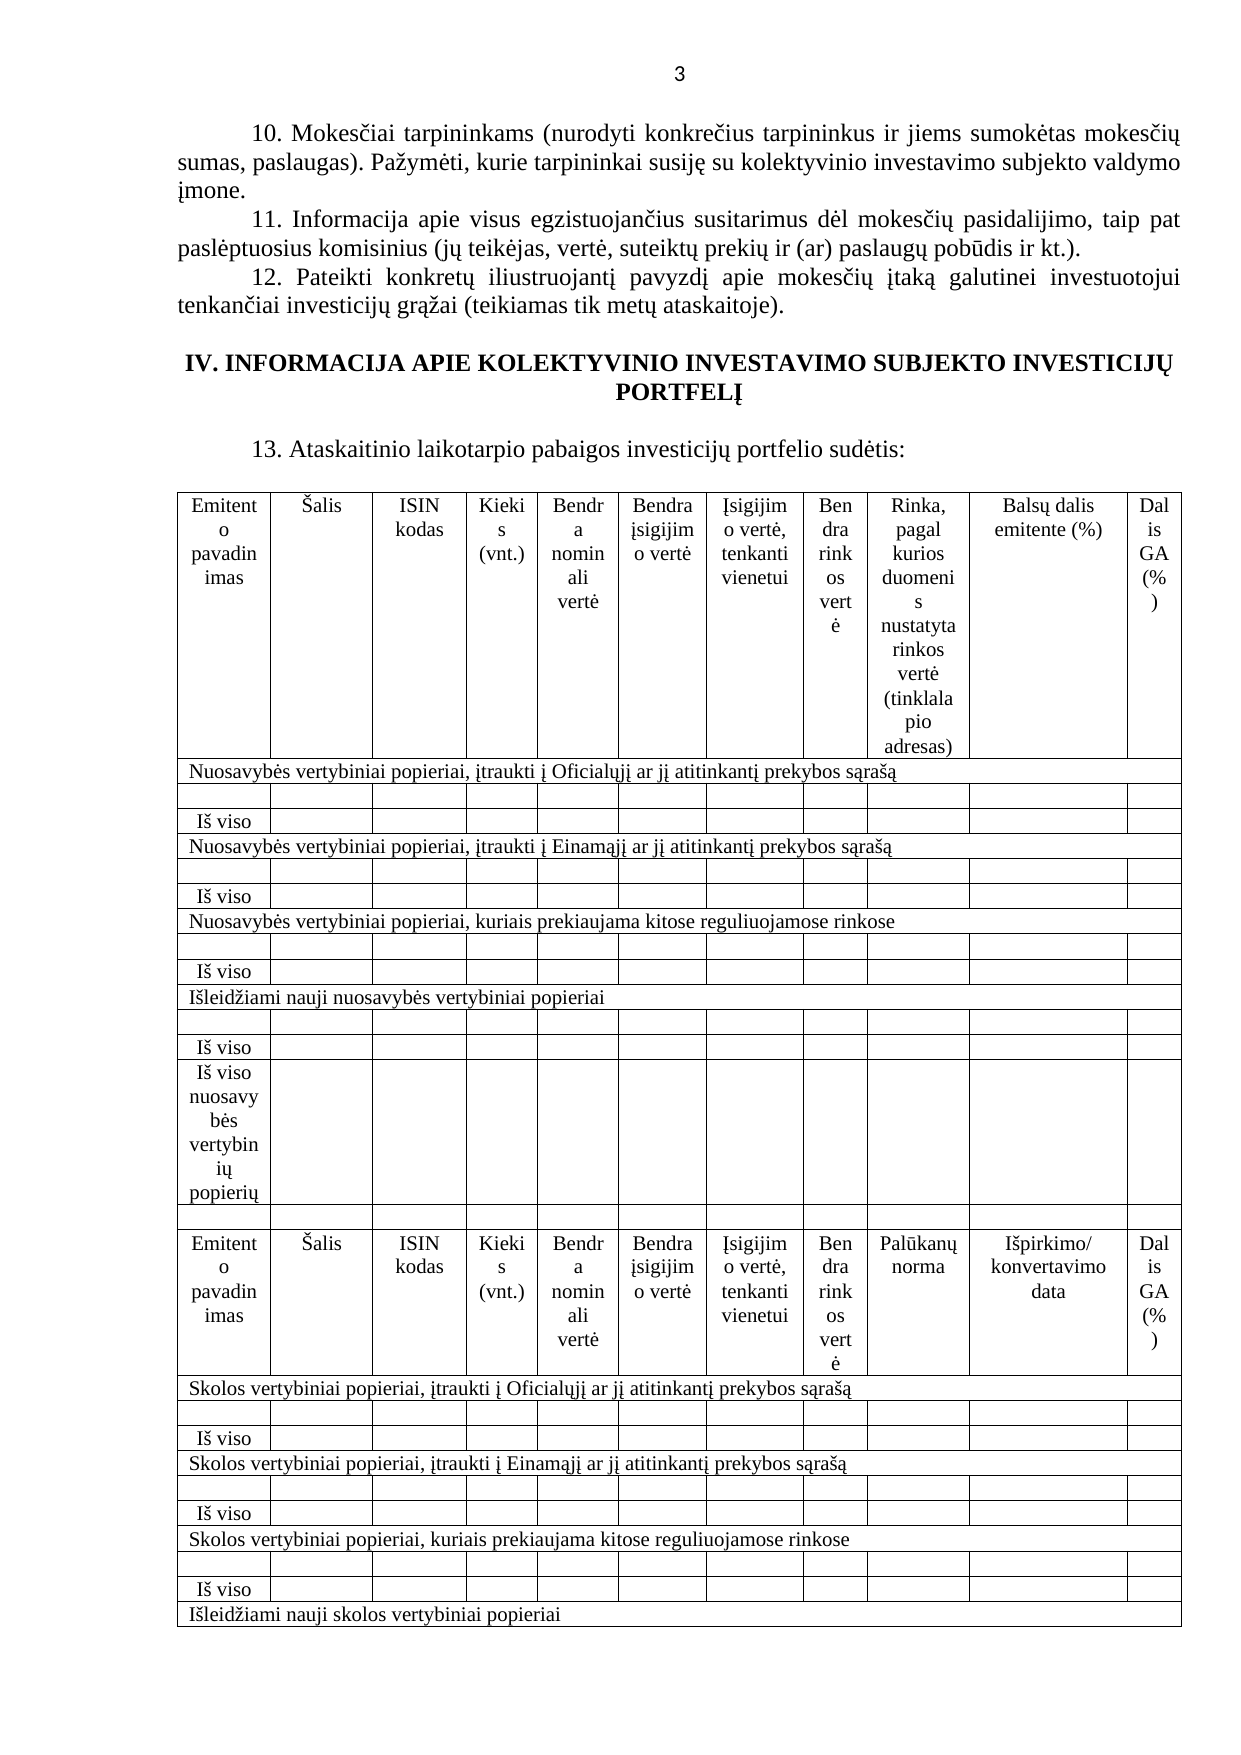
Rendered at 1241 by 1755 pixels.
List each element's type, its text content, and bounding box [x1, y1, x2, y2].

table_cell [868, 1552, 969, 1576]
table_cell [970, 1010, 1127, 1034]
table_cell [707, 1401, 803, 1425]
table_cell [868, 1426, 969, 1450]
table_cell Iš viso [178, 1035, 270, 1059]
table_cell [707, 884, 803, 908]
table_cell [467, 1426, 537, 1450]
table_cell [868, 884, 969, 908]
table_cell [1128, 1401, 1181, 1425]
table_cell [178, 784, 270, 808]
table_cell [970, 934, 1127, 958]
table_cell [804, 859, 867, 883]
table_cell [373, 960, 466, 983]
table_cell [707, 809, 803, 833]
table_cell [271, 809, 372, 833]
table_cell [178, 859, 270, 883]
table_header Balsų dalis emitente (%) [970, 493, 1127, 758]
table_cell [707, 1035, 803, 1059]
table_cell [804, 809, 867, 833]
table_cell Skolos vertybiniai popieriai, kuriais prekiaujama kitose reguliuojamose rinkose [178, 1526, 1181, 1551]
table_cell [970, 1552, 1127, 1576]
table_cell Iš viso nuosavybės vertybinių popierių [178, 1060, 270, 1204]
table_cell [373, 784, 466, 808]
table_cell [707, 1577, 803, 1601]
table_cell [373, 1577, 466, 1601]
table_cell [619, 809, 706, 833]
table_cell [619, 1552, 706, 1576]
table_cell [970, 1476, 1127, 1500]
table_cell [804, 1426, 867, 1450]
table_cell [373, 859, 466, 883]
table_cell [1128, 884, 1181, 908]
table_cell [707, 1476, 803, 1500]
table_header Šalis [271, 493, 372, 758]
table_cell Nuosavybės vertybiniai popieriai, įtraukti į Oficialųjį ar jį atitinkantį prekybos sąrašą [178, 759, 1181, 783]
table_cell [868, 934, 969, 958]
table_cell [1128, 809, 1181, 833]
table_cell Nuosavybės vertybiniai popieriai, kuriais prekiaujama kitose reguliuojamose rinkose [178, 909, 1181, 933]
table_cell [538, 1426, 618, 1450]
table_cell [467, 934, 537, 958]
table_cell [970, 884, 1127, 908]
table_cell [804, 1010, 867, 1034]
table_header Kiekis (vnt.) [467, 493, 537, 758]
table_cell [373, 1060, 466, 1204]
table_cell [619, 960, 706, 983]
table_cell Įsigijimo vertė, tenkanti vienetui [707, 1230, 803, 1375]
table_cell [868, 1476, 969, 1500]
table_cell [467, 1501, 537, 1525]
table_cell [970, 859, 1127, 883]
table_cell [538, 960, 618, 983]
table_cell [868, 1010, 969, 1034]
table_cell Šalis [271, 1230, 372, 1375]
table_cell [467, 784, 537, 808]
table_cell [970, 1060, 1127, 1204]
table_cell [1128, 1577, 1181, 1601]
table_cell [467, 859, 537, 883]
table_header Emitento pavadinimas [178, 493, 270, 758]
table_cell Iš viso [178, 1577, 270, 1601]
table_cell Skolos vertybiniai popieriai, įtraukti į Einamąjį ar jį atitinkantį prekybos sąrašą [178, 1451, 1181, 1475]
table_header Bendra rinkos vertė [804, 493, 867, 758]
table_cell [373, 1552, 466, 1576]
table_cell [373, 934, 466, 958]
table_cell [271, 1426, 372, 1450]
table_cell [804, 884, 867, 908]
table_cell Skolos vertybiniai popieriai, įtraukti į Oficialųjį ar jį atitinkantį prekybos sąrašą [178, 1376, 1181, 1400]
table_cell [804, 1401, 867, 1425]
table_cell [619, 859, 706, 883]
table_cell [538, 1401, 618, 1425]
table_cell [538, 1205, 618, 1229]
table_cell [868, 809, 969, 833]
table_cell [868, 1501, 969, 1525]
table_cell [619, 784, 706, 808]
table_cell [538, 1035, 618, 1059]
table_cell [804, 784, 867, 808]
text 13. Ataskaitinio laikotarpio pabaigos investicijų portfelio sudėtis: [177, 434, 1181, 463]
table_cell [373, 1035, 466, 1059]
table_cell [538, 1577, 618, 1601]
table_cell Emitento pavadinimas [178, 1230, 270, 1375]
table_cell [271, 960, 372, 983]
table_cell [538, 809, 618, 833]
table_cell [467, 960, 537, 983]
text 10. Mokesčiai tarpininkams (nurodyti konkrečius tarpininkus ir jiems sumokėtas mokesčių sumas, paslaugas). Pažymėti, kurie tarpininkai susiję su kolektyvinio investavimo subjekto valdymo įmone. [177, 118, 1181, 204]
table_cell [707, 1426, 803, 1450]
table_cell [619, 1476, 706, 1500]
table_cell [707, 784, 803, 808]
table_cell [619, 1501, 706, 1525]
table_cell [1128, 960, 1181, 983]
table_cell [707, 960, 803, 983]
table_cell [467, 1010, 537, 1034]
table_cell [804, 1577, 867, 1601]
table_cell [271, 784, 372, 808]
table_cell [707, 1060, 803, 1204]
table_cell [970, 960, 1127, 983]
table_cell [1128, 784, 1181, 808]
table_cell [707, 859, 803, 883]
table_header Įsigijimo vertė, tenkanti vienetui [707, 493, 803, 758]
table_cell [1128, 1205, 1181, 1229]
table_cell Bendra rinkos vertė [804, 1230, 867, 1375]
table_cell [467, 1552, 537, 1576]
table_cell [467, 809, 537, 833]
table_cell Iš viso [178, 884, 270, 908]
table_cell [804, 1035, 867, 1059]
table_cell [868, 1060, 969, 1204]
table_cell [1128, 1060, 1181, 1204]
table_cell [619, 1060, 706, 1204]
table_cell [970, 1205, 1127, 1229]
table_cell [868, 784, 969, 808]
table_cell [271, 1476, 372, 1500]
table_cell [707, 1552, 803, 1576]
table_cell Iš viso [178, 1426, 270, 1450]
table_cell [373, 1426, 466, 1450]
table_header Dalis GA (%) [1128, 493, 1181, 758]
table_cell [804, 960, 867, 983]
table_cell Dalis GA (%) [1128, 1230, 1181, 1375]
table_cell [1128, 1501, 1181, 1525]
table_cell [178, 1552, 270, 1576]
table_cell Išleidžiami nauji nuosavybės vertybiniai popieriai [178, 985, 1181, 1009]
text 11. Informacija apie visus egzistuojančius susitarimus dėl mokesčių pasidalijimo, taip pat paslėptuosius komisinius (jų teikėjas, vertė, suteiktų prekių ir (ar) paslaugų pobūdis ir kt.). [177, 204, 1181, 262]
table_cell [1128, 1552, 1181, 1576]
table_cell [467, 1401, 537, 1425]
table_cell [804, 1060, 867, 1204]
table_cell [707, 934, 803, 958]
table_cell [271, 884, 372, 908]
table_cell [271, 1060, 372, 1204]
table_cell [970, 1426, 1127, 1450]
table_cell Palūkanų norma [868, 1230, 969, 1375]
table_cell [1128, 1035, 1181, 1059]
table_cell Išleidžiami nauji skolos vertybiniai popieriai [178, 1602, 1181, 1626]
table_cell [619, 1577, 706, 1601]
table_cell [373, 809, 466, 833]
table_header Bendra nominali vertė [538, 493, 618, 758]
table_cell [970, 1401, 1127, 1425]
table_cell [804, 1476, 867, 1500]
table_cell [538, 1060, 618, 1204]
table_cell [373, 1401, 466, 1425]
table_cell [707, 1205, 803, 1229]
table_cell [619, 884, 706, 908]
table_cell [271, 859, 372, 883]
table_cell [868, 960, 969, 983]
table_cell Kiekis (vnt.) [467, 1230, 537, 1375]
table_cell [271, 1552, 372, 1576]
table_cell [1128, 1010, 1181, 1034]
text IV. INFORMACIJA APIE KOLEKTYVINIO INVESTAVIMO SUBJEKTO INVESTICIJŲ PORTFELĮ [177, 348, 1181, 406]
table_cell [467, 1476, 537, 1500]
table_cell [271, 1501, 372, 1525]
table_cell [970, 1035, 1127, 1059]
table_cell [868, 1205, 969, 1229]
table_cell [467, 884, 537, 908]
table_cell Iš viso [178, 1501, 270, 1525]
table_cell [619, 934, 706, 958]
table_cell [970, 1501, 1127, 1525]
table_cell Bendra įsigijimo vertė [619, 1230, 706, 1375]
table_header Bendra įsigijimo vertė [619, 493, 706, 758]
table_cell [804, 1552, 867, 1576]
table_cell [271, 1577, 372, 1601]
table_cell [178, 1476, 270, 1500]
table_cell [538, 934, 618, 958]
table_cell [868, 859, 969, 883]
table_cell [373, 1010, 466, 1034]
table_cell [467, 1060, 537, 1204]
table_cell [619, 1205, 706, 1229]
table_cell Iš viso [178, 809, 270, 833]
table_cell Iš viso [178, 960, 270, 983]
table_cell [178, 1205, 270, 1229]
table_cell [1128, 934, 1181, 958]
table_cell [178, 934, 270, 958]
table_cell Nuosavybės vertybiniai popieriai, įtraukti į Einamąjį ar jį atitinkantį prekybos sąrašą [178, 834, 1181, 858]
table_cell [467, 1577, 537, 1601]
table_cell [538, 1552, 618, 1576]
table_cell [538, 784, 618, 808]
table_cell [804, 1501, 867, 1525]
table_cell [868, 1577, 969, 1601]
table_cell [373, 1476, 466, 1500]
text 12. Pateikti konkretų iliustruojantį pavyzdį apie mokesčių įtaką galutinei investuotojui tenkančiai investicijų grąžai (teikiamas tik metų ataskaitoje). [177, 262, 1181, 319]
table_cell [467, 1035, 537, 1059]
table_cell [970, 809, 1127, 833]
table_cell [373, 1501, 466, 1525]
table_cell [619, 1010, 706, 1034]
table_cell [538, 884, 618, 908]
table_cell [538, 859, 618, 883]
table_cell [868, 1401, 969, 1425]
table_cell [970, 784, 1127, 808]
table_cell [970, 1577, 1127, 1601]
table_cell [1128, 859, 1181, 883]
table_cell [619, 1401, 706, 1425]
table_cell [178, 1401, 270, 1425]
table_header ISIN kodas [373, 493, 466, 758]
table_cell Bendra nominali vertė [538, 1230, 618, 1375]
table_cell [1128, 1426, 1181, 1450]
table_cell [1128, 1476, 1181, 1500]
table_cell [804, 934, 867, 958]
table_cell [178, 1010, 270, 1034]
table_cell [538, 1501, 618, 1525]
table_cell [538, 1476, 618, 1500]
table_cell [804, 1205, 867, 1229]
table_cell [271, 1035, 372, 1059]
table_cell [619, 1426, 706, 1450]
table_cell [271, 1401, 372, 1425]
table_cell [271, 1205, 372, 1229]
table_cell [373, 884, 466, 908]
table_cell [707, 1501, 803, 1525]
table_cell [271, 1010, 372, 1034]
table_cell [271, 934, 372, 958]
table_cell [538, 1010, 618, 1034]
table_cell Išpirkimo/konvertavimo data [970, 1230, 1127, 1375]
table_cell [707, 1010, 803, 1034]
table_cell [868, 1035, 969, 1059]
table_cell [373, 1205, 466, 1229]
table_cell [467, 1205, 537, 1229]
table_cell ISIN kodas [373, 1230, 466, 1375]
table_cell [619, 1035, 706, 1059]
table_header Rinka, pagal kurios duomenis nustatyta rinkos vertė (tinklalapio adresas) [868, 493, 969, 758]
